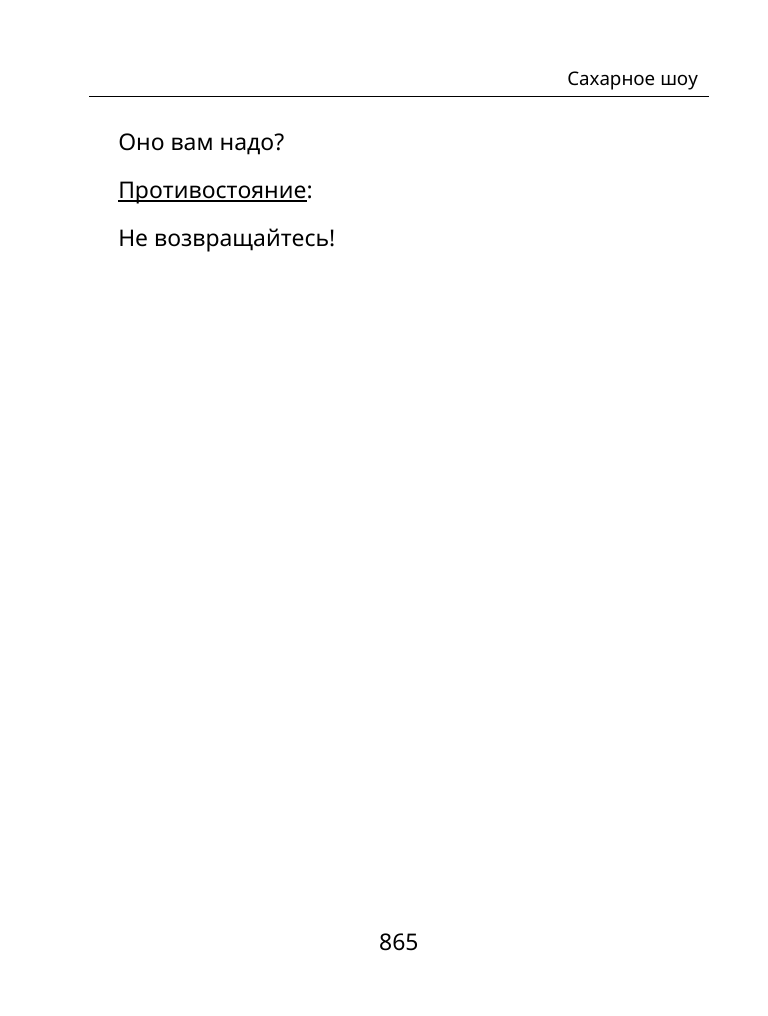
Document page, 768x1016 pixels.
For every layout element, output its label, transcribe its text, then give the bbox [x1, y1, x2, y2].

text Противостояние: [88, 174, 709, 205]
text Не возвращайтесь! [88, 221, 709, 253]
text Оно вам надо? [88, 126, 709, 157]
